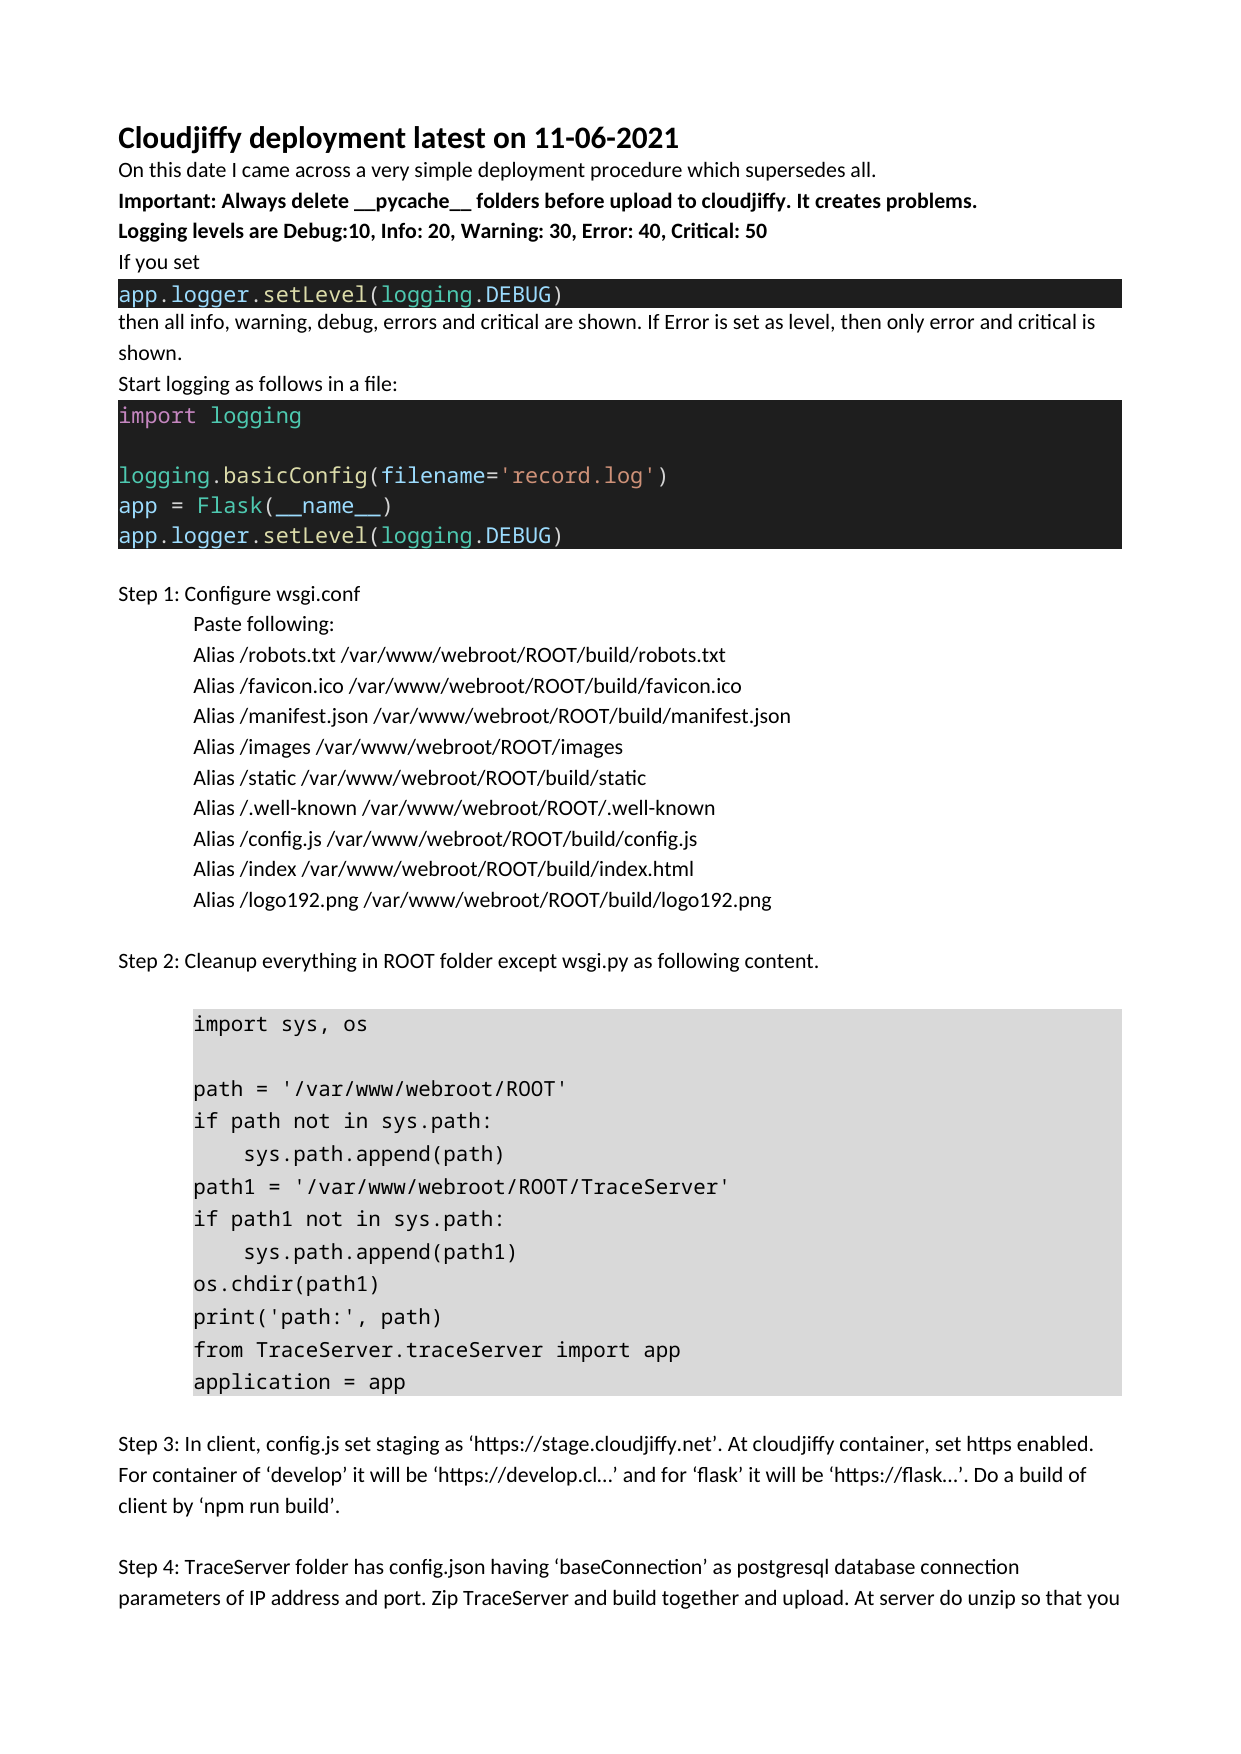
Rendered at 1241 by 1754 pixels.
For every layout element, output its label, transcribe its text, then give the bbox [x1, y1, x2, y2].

text Start logging as follows in a file: [118, 370, 1122, 396]
subtitle Cloudjiffy deployment latest on 11-06-2021 [118, 118, 1122, 156]
text from TraceServer.traceServer import app [193, 1335, 1122, 1363]
text app.logger.setLevel(logging.DEBUG) [118, 279, 1122, 308]
text If you set [118, 248, 1122, 275]
text Alias /.well-known /var/www/webroot/ROOT/.well-known [193, 794, 1122, 821]
text Paste following: [118, 611, 1122, 637]
text Important: Always delete __pycache__ folders before upload to cloudjiffy. It creates problems. [118, 187, 1122, 213]
text sys.path.append(path) [193, 1139, 1122, 1168]
text sys.path.append(path1) [193, 1237, 1122, 1265]
text Alias /config.js /var/www/webroot/ROOT/build/config.js [193, 825, 1122, 852]
text if path not in sys.path: [193, 1107, 1122, 1135]
text path = '/var/www/webroot/ROOT' [193, 1074, 1122, 1102]
text Step 2: Cleanup everything in ROOT folder except wsgi.py as following content. [118, 947, 1122, 974]
text then all info, warning, debug, errors and critical are shown. If Error is set as level, then only error and critical is shown. [118, 308, 1122, 366]
text Alias /favicon.ico /var/www/webroot/ROOT/build/favicon.ico [193, 672, 1122, 698]
text Step 1: Configure wsgi.conf [118, 580, 1122, 607]
text Alias /logo192.png /var/www/webroot/ROOT/build/logo192.png [193, 886, 1122, 913]
text Step 3: In client, config.js set staging as ‘https://stage.cloudjiffy.net’. At cloudjiffy container, set https enabled. For container of ‘develop’ it will be ‘https://develop.cl…’ and for ‘flask’ it will be ‘https://flask…’. Do a build of client by ‘npm run build’. [118, 1431, 1122, 1518]
text os.chdir(path1) [193, 1269, 1122, 1298]
text print('path:', path) [193, 1302, 1122, 1331]
text On this date I came across a very simple deployment procedure which supersedes all. [118, 156, 1122, 183]
text Logging levels are Debug:10, Info: 20, Warning: 30, Error: 40, Critical: 50 [118, 217, 1122, 244]
text app.logger.setLevel(logging.DEBUG) [118, 519, 1122, 549]
text if path1 not in sys.path: [193, 1204, 1122, 1233]
text Alias /robots.txt /var/www/webroot/ROOT/build/robots.txt [193, 641, 1122, 668]
text application = app [193, 1367, 1122, 1396]
text Step 4: TraceServer folder has config.json having ‘baseConnection’ as postgresql database connection parameters of IP address and port. Zip TraceServer and build together and upload. At server do unzip so that you [118, 1553, 1122, 1610]
text path1 = '/var/www/webroot/ROOT/TraceServer' [193, 1172, 1122, 1200]
text Alias /images /var/www/webroot/ROOT/images [193, 733, 1122, 760]
text Alias /index /var/www/webroot/ROOT/build/index.html [193, 856, 1122, 882]
text logging.basicConfig(filename='record.log') [118, 460, 1122, 490]
text Alias /manifest.json /var/www/webroot/ROOT/build/manifest.json [193, 702, 1122, 729]
text app = Flask(__name__) [118, 490, 1122, 519]
text import sys, os [193, 1009, 1122, 1037]
text Alias /static /var/www/webroot/ROOT/build/static [193, 764, 1122, 790]
text import logging [118, 400, 1122, 430]
